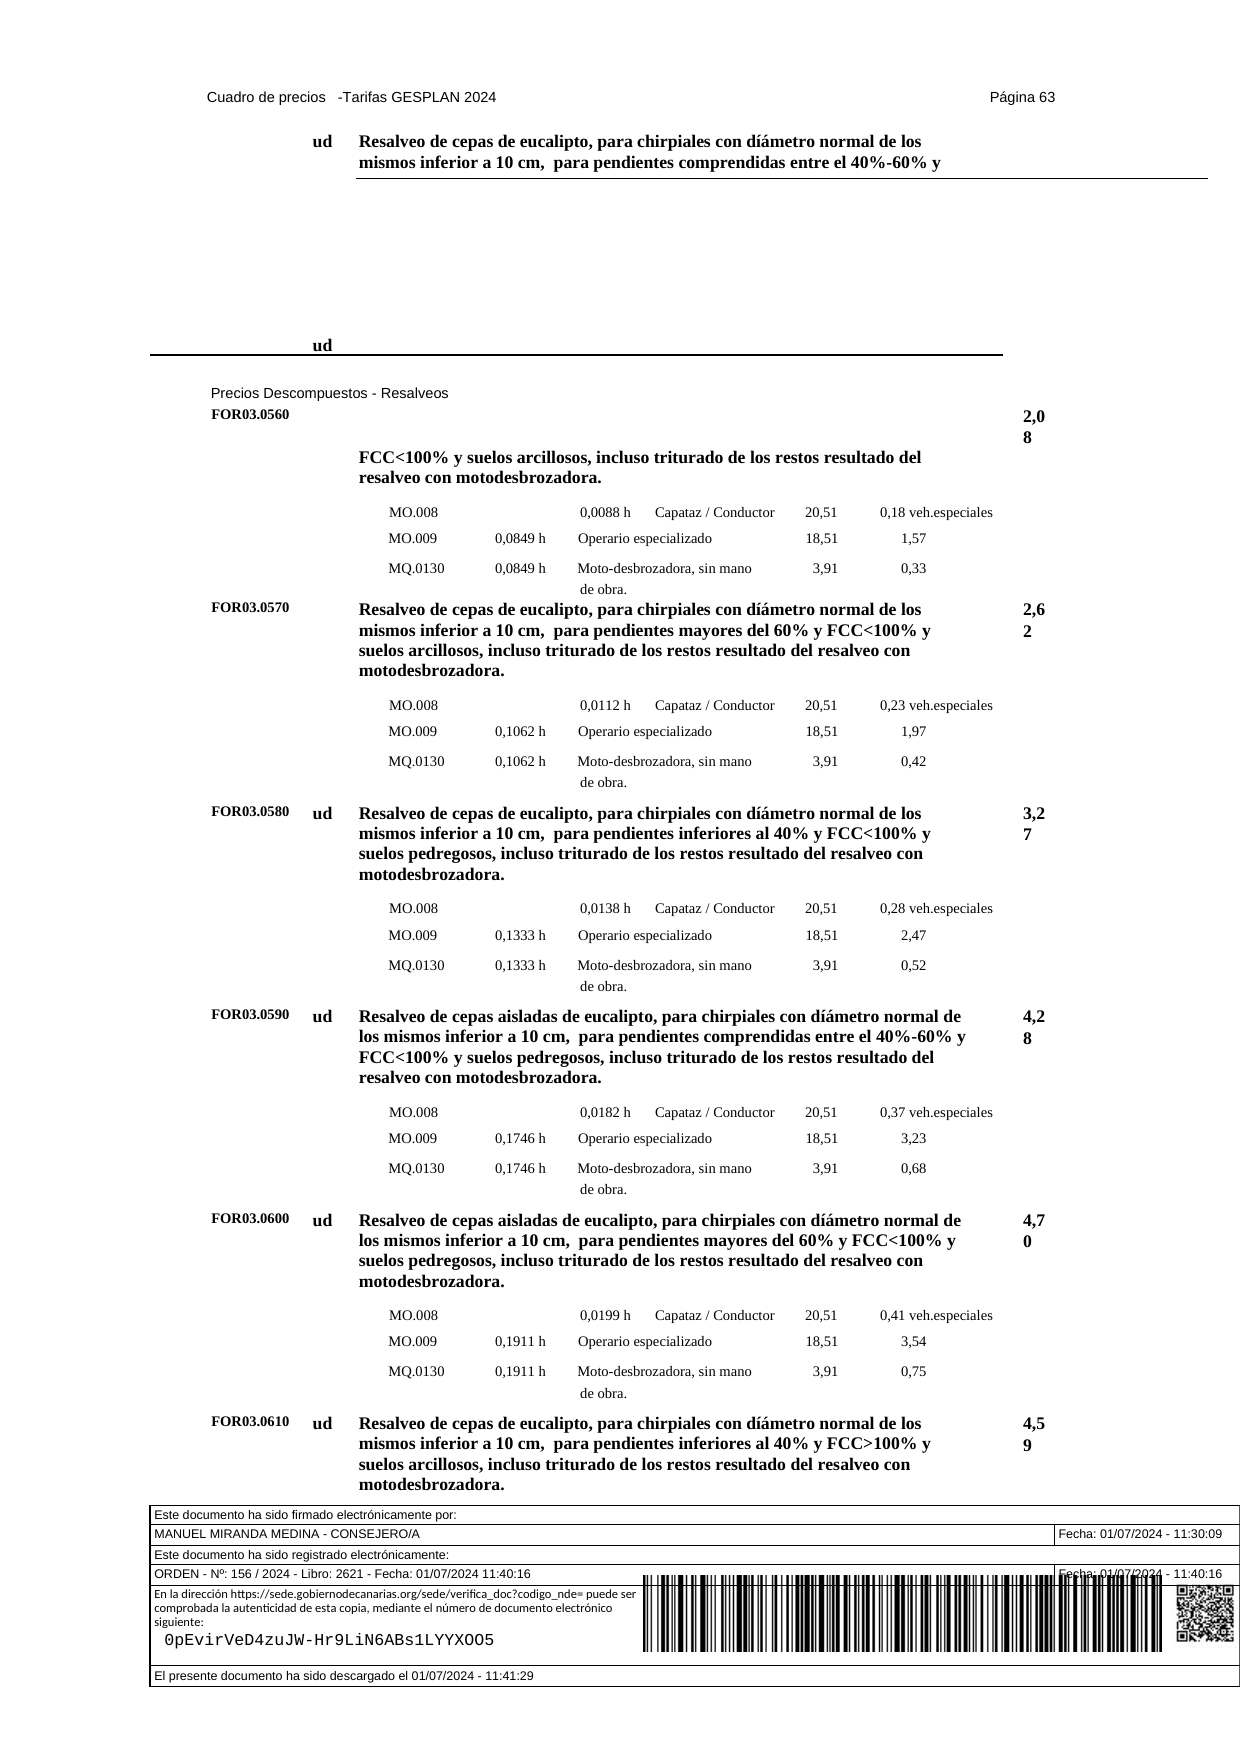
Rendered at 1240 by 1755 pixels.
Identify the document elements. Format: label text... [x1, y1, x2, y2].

table_header [313, 406, 358, 599]
table_cell 4,28 [1023, 1006, 1053, 1209]
table_cell FOR03.0590 [211, 1006, 312, 1209]
table_header 2,08 [1023, 406, 1053, 599]
table_cell ud [313, 1413, 358, 1505]
table_cell ud [313, 803, 358, 1006]
table_cell Resalveo de cepas de eucalipto, para chirpiales con díámetro normal de los mismos inferior a 10 cm, para pendientes inferiores al 40% y FCC>100% y suelos arcillosos, incluso triturado de los restos resultado del resalveo con motodesbrozadora. [359, 1413, 1023, 1505]
table_cell Resalveo de cepas aisladas de eucalipto, para chirpiales con díámetro normal de los mismos inferior a 10 cm, para pendientes mayores del 60% y FCC<100% y suelos pedregosos, incluso triturado de los restos resultado del resalveo con motodesbrozadora. MO.008 0,0199 h Capataz / Conductor 20,51 0,41 veh.especiales MO.009 0,1911 h Operario especializado 18,51 3,54 MQ.0130 0,1911 h Moto-desbrozadora, sin mano 3,91 0,75 de obra. [359, 1210, 1023, 1413]
table_cell FOR03.0610 [211, 1413, 312, 1505]
table_cell Resalveo de cepas aisladas de eucalipto, para chirpiales con díámetro normal de los mismos inferior a 10 cm, para pendientes comprendidas entre el 40%-60% y FCC<100% y suelos pedregosos, incluso triturado de los restos resultado del resalveo con motodesbrozadora. MO.008 0,0182 h Capataz / Conductor 20,51 0,37 veh.especiales MO.009 0,1746 h Operario especializado 18,51 3,23 MQ.0130 0,1746 h Moto-desbrozadora, sin mano 3,91 0,68 de obra. [359, 1006, 1023, 1209]
table_cell FOR03.0570 [211, 599, 312, 803]
table_cell Resalveo de cepas de eucalipto, para chirpiales con díámetro normal de los mismos inferior a 10 cm, para pendientes mayores del 60% y FCC<100% y suelos arcillosos, incluso triturado de los restos resultado del resalveo con motodesbrozadora. MO.008 0,0112 h Capataz / Conductor 20,51 0,23 veh.especiales MO.009 0,1062 h Operario especializado 18,51 1,97 MQ.0130 0,1062 h Moto-desbrozadora, sin mano 3,91 0,42 de obra. [359, 599, 1023, 803]
table_cell [313, 599, 358, 803]
text Precios Descompuestos - Resalveos [211, 385, 1089, 402]
table_cell 4,70 [1023, 1210, 1053, 1413]
table_cell 3,27 [1023, 803, 1053, 1006]
table_header FOR03.0560 [211, 406, 312, 599]
table_cell 4,59 [1023, 1413, 1053, 1505]
table_cell Resalveo de cepas de eucalipto, para chirpiales con díámetro normal de los mismos inferior a 10 cm, para pendientes inferiores al 40% y FCC<100% y suelos pedregosos, incluso triturado de los restos resultado del resalveo con motodesbrozadora. MO.008 0,0138 h Capataz / Conductor 20,51 0,28 veh.especiales MO.009 0,1333 h Operario especializado 18,51 2,47 MQ.0130 0,1333 h Moto-desbrozadora, sin mano 3,91 0,52 de obra. [359, 803, 1023, 1006]
table_cell FOR03.0600 [211, 1210, 312, 1413]
table_cell ud [313, 1006, 358, 1209]
table_cell 2,62 [1023, 599, 1053, 803]
table_cell FOR03.0580 [211, 803, 312, 1006]
table_header FCC<100% y suelos arcillosos, incluso triturado de los restos resultado del resalveo con motodesbrozadora. MO.008 0,0088 h Capataz / Conductor 20,51 0,18 veh.especiales MO.009 0,0849 h Operario especializado 18,51 1,57 MQ.0130 0,0849 h Moto-desbrozadora, sin mano 3,91 0,33 de obra. [359, 406, 1023, 599]
table_cell ud [313, 1210, 358, 1413]
